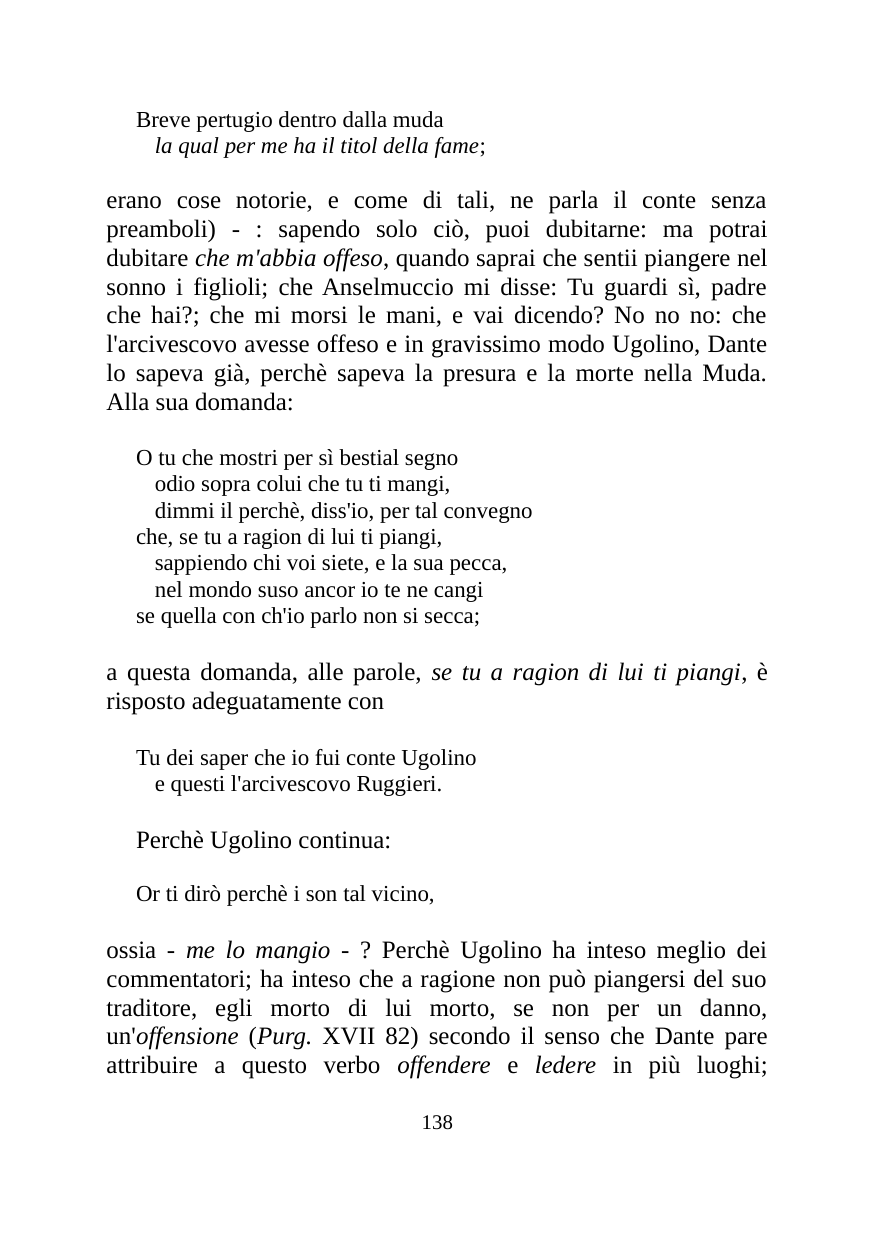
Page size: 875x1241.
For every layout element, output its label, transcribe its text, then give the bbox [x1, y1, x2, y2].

text dimmi il perchè, diss'io, per tal convegno [125, 497, 768, 523]
text ossia - me lo mangio - ? Perchè Ugolino ha inteso meglio dei commentatori; ha inteso che a ragione non può piangersi del suo traditore, egli morto di lui morto, se non per un danno, un'offensione (Purg. XVII 82) secondo il senso che Dante pare attribuire a questo verbo offendere e ledere in più luoghi; [106, 935, 768, 1079]
text Breve pertugio dentro dalla muda [106, 106, 768, 133]
text Or ti dirò perchè i son tal vicino, [106, 880, 768, 906]
text nel mondo suso ancor io te ne cangi [125, 576, 768, 602]
text la qual per me ha il titol della fame; [125, 133, 768, 159]
text se quella con ch'io parlo non si secca; [106, 602, 768, 628]
text odio sopra colui che tu ti mangi, [125, 470, 768, 497]
text Tu dei saper che io fui conte Ugolino [106, 743, 768, 770]
text erano cose notorie, e come di tali, ne parla il conte senza preamboli) - : sapendo solo ciò, puoi dubitarne: ma potrai dubitare che m'abbia offeso, quando saprai che sentii piangere nel sonno i figlioli; che Anselmuccio mi disse: Tu guardi sì, padre che hai?; che mi morsi le mani, e vai dicendo? No no no: che l'arcivescovo avesse offeso e in gravissimo modo Ugolino, Dante lo sapeva già, perchè sapeva la presura e la morte nella Muda. Alla sua domanda: [106, 185, 768, 415]
text sappiendo chi voi siete, e la sua pecca, [125, 549, 768, 576]
text che, se tu a ragion di lui ti piangi, [106, 523, 768, 549]
text O tu che mostri per sì bestial segno [106, 444, 768, 470]
text Perchè Ugolino continua: [106, 825, 768, 854]
text e questi l'arcivescovo Ruggieri. [125, 770, 768, 796]
text a questa domanda, alle parole, se tu a ragion di lui ti piangi, è risposto adeguatamente con [106, 657, 768, 715]
